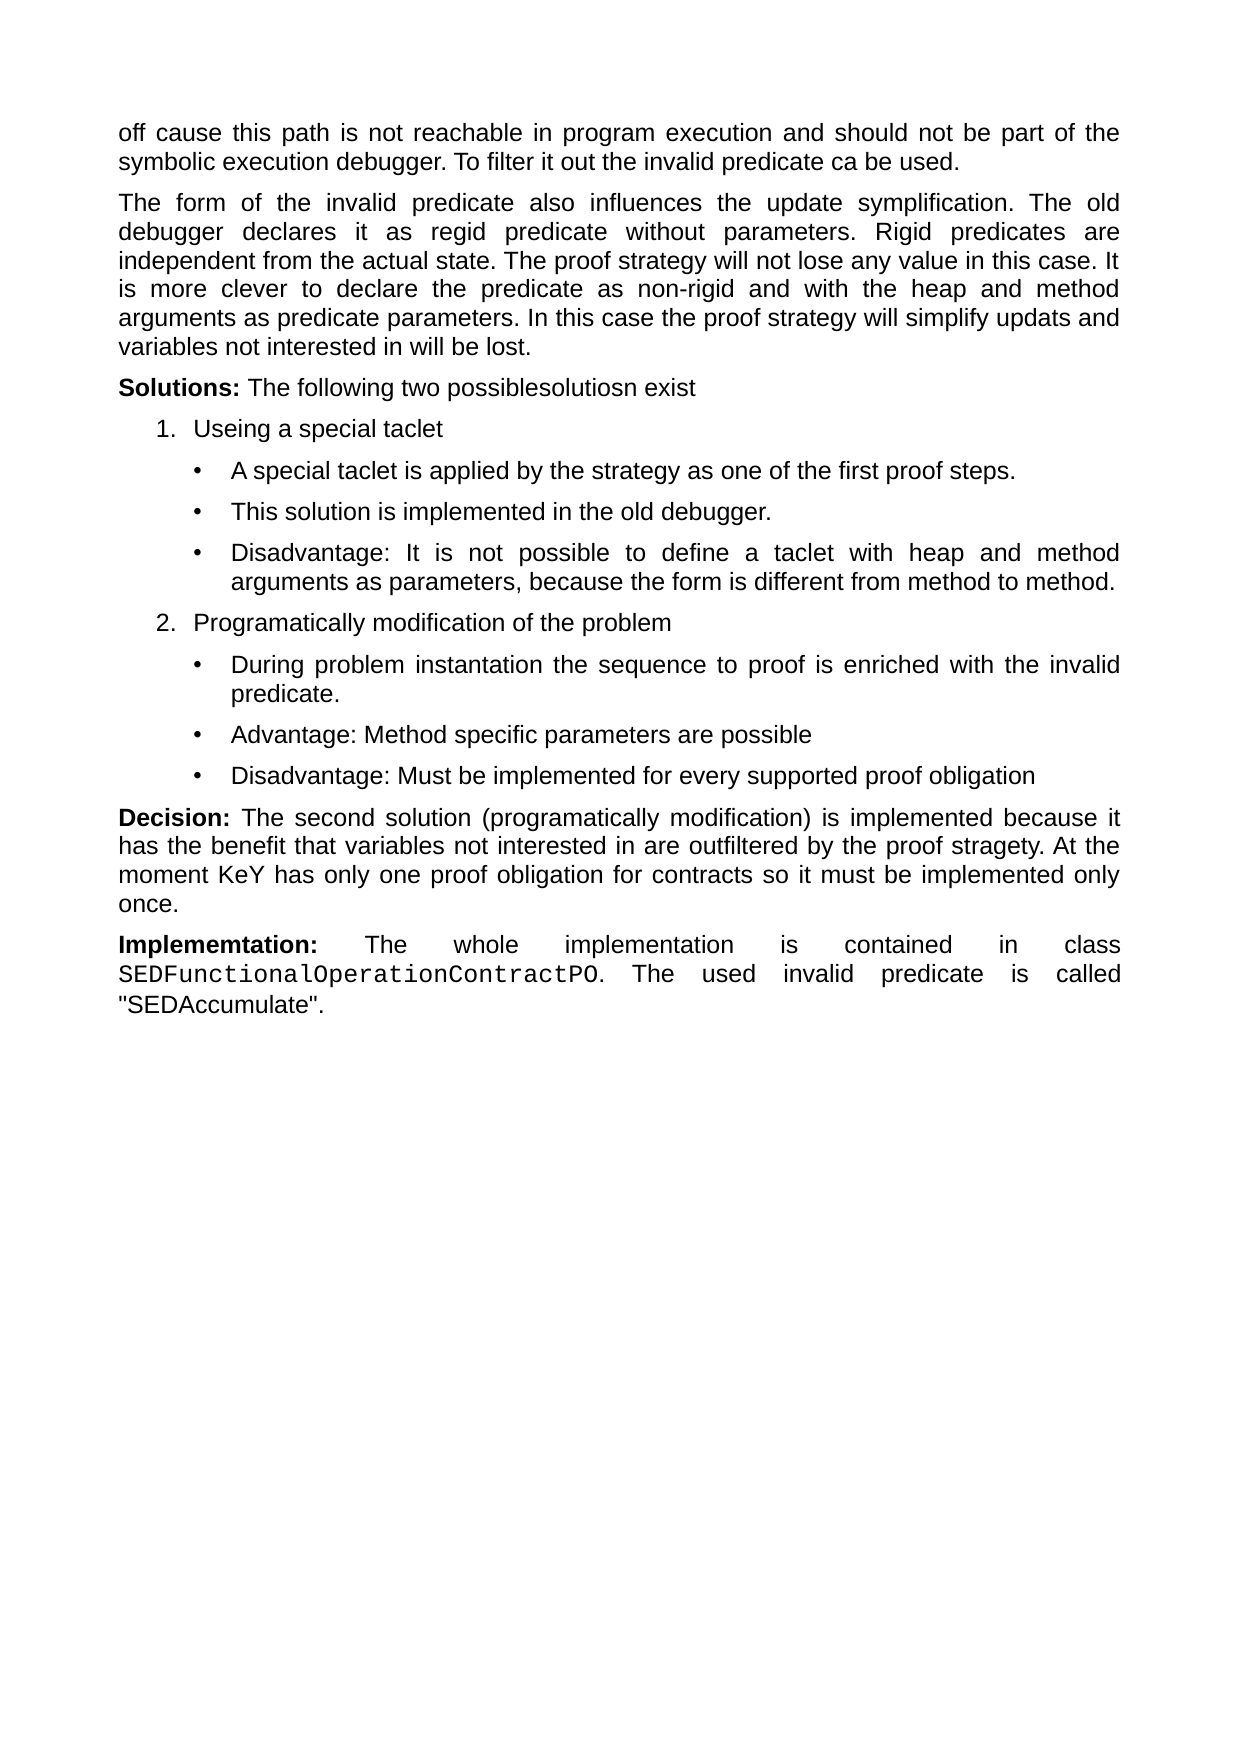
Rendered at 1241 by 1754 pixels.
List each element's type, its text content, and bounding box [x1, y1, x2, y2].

text Implememtation: The whole implementation is contained in class SEDFunctionalOperationContractPO. The used invalid predicate is called "SEDAccumulate". [118, 930, 1122, 1018]
text off cause this path is not reachable in program execution and should not be part of the symbolic execution debugger. To filter it out the invalid predicate ca be used. [118, 118, 1122, 176]
text Solutions: The following two possiblesolutiosn exist [118, 373, 1122, 402]
list Advantage: Method specific parameters are possible [193, 720, 1122, 749]
list Disadvantage: It is not possible to define a taclet with heap and method arguments as parameters, because the form is different from method to method. [193, 538, 1122, 596]
text Decision: The second solution (programatically modification) is implemented because it has the benefit that variables not interested in are outfiltered by the proof stragety. At the moment KeY has only one proof obligation for contracts so it must be implemented only once. [118, 802, 1122, 917]
list Programatically modification of the problem [156, 608, 1122, 637]
list Disadvantage: Must be implemented for every supported proof obligation [193, 761, 1122, 790]
text The form of the invalid predicate also influences the update symplification. The old debugger declares it as regid predicate without parameters. Rigid predicates are independent from the actual state. The proof strategy will not lose any value in this case. It is more clever to declare the predicate as non-rigid and with the heap and method arguments as predicate parameters. In this case the proof strategy will simplify updats and variables not interested in will be lost. [118, 188, 1122, 361]
list This solution is implemented in the old debugger. [193, 497, 1122, 526]
list Useing a special taclet [156, 414, 1122, 443]
list During problem instantation the sequence to proof is enriched with the invalid predicate. [193, 650, 1122, 707]
list A special taclet is applied by the strategy as one of the first proof steps. [193, 456, 1122, 484]
